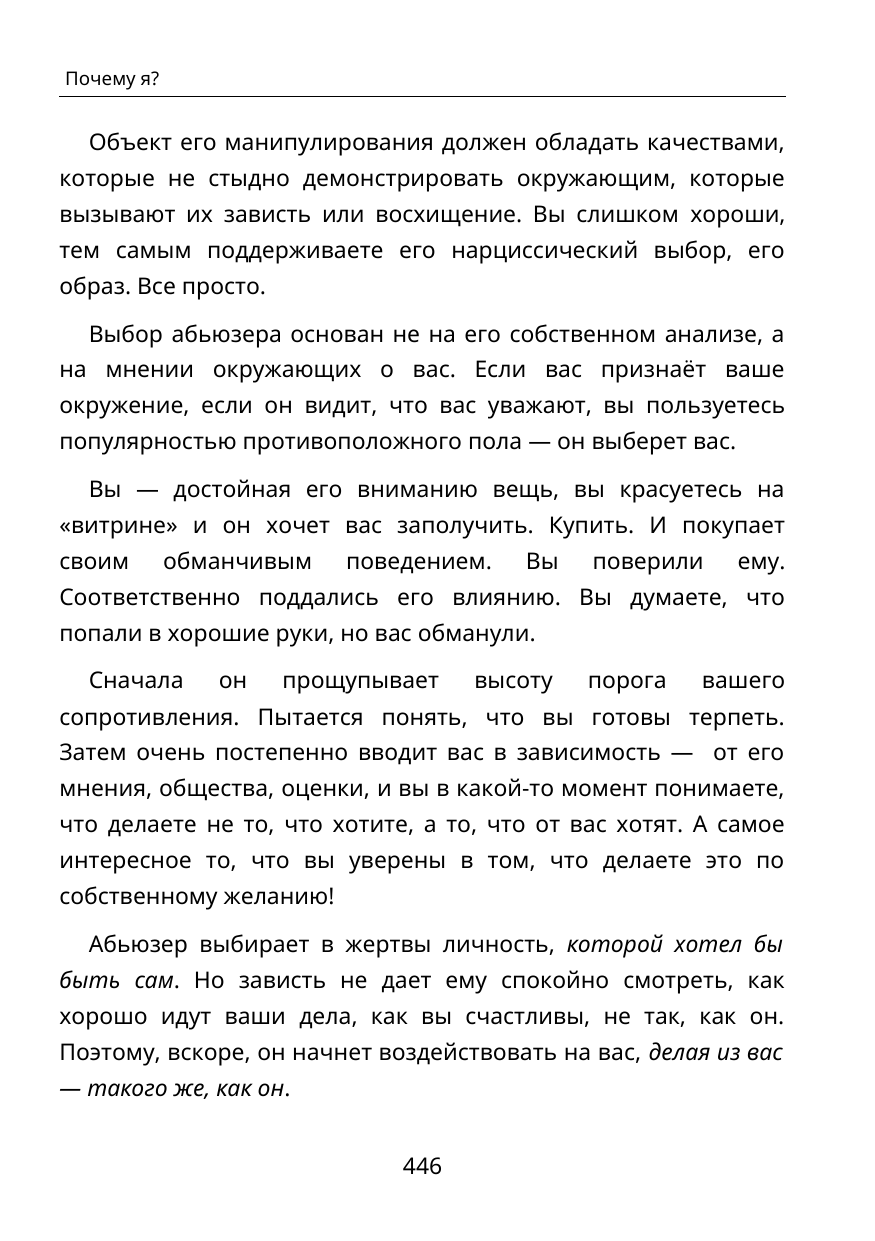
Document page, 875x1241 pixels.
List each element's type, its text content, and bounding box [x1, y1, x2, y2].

text Абьюзер выбирает в жертвы личность, которой хотел бы быть сам. Но зависть не дает ему спокойно смотреть, как хорошо идут ваши дела, как вы счастливы, не так, как он. Поэтому, вскоре, он начнет воздействовать на вас, делая из вас — такого же, как он. [59, 928, 786, 1103]
text Сначала он прощупывает высоту порога вашего сопротивления. Пытается понять, что вы готовы терпеть. Затем очень постепенно вводит вас в зависимость — от его мнения, общества, оценки, и вы в какой-то момент понимаете, что делаете не то, что хотите, а то, что от вас хотят. А самое интересное то, что вы уверены в том, что делаете это по собственному желанию! [59, 664, 786, 911]
text Выбор абьюзера основан не на его собственном анализе, а на мнении окружающих о вас. Если вас признаёт ваше окружение, если он видит, что вас уважают, вы пользуетесь популярностью противоположного пола — он выберет вас. [59, 317, 786, 457]
text Вы — достойная его вниманию вещь, вы красуетесь на «витрине» и он хочет вас заполучить. Купить. И покупает своим обманчивым поведением. Вы поверили ему. Соответственно поддались его влиянию. Вы думаете, что попали в хорошие руки, но вас обманули. [59, 473, 786, 648]
text Объект его манипулирования должен обладать качествами, которые не стыдно демонстрировать окружающим, которые вызывают их зависть или восхищение. Вы слишком хороши, тем самым поддерживаете его нарциссический выбор, его образ. Все просто. [59, 126, 786, 301]
